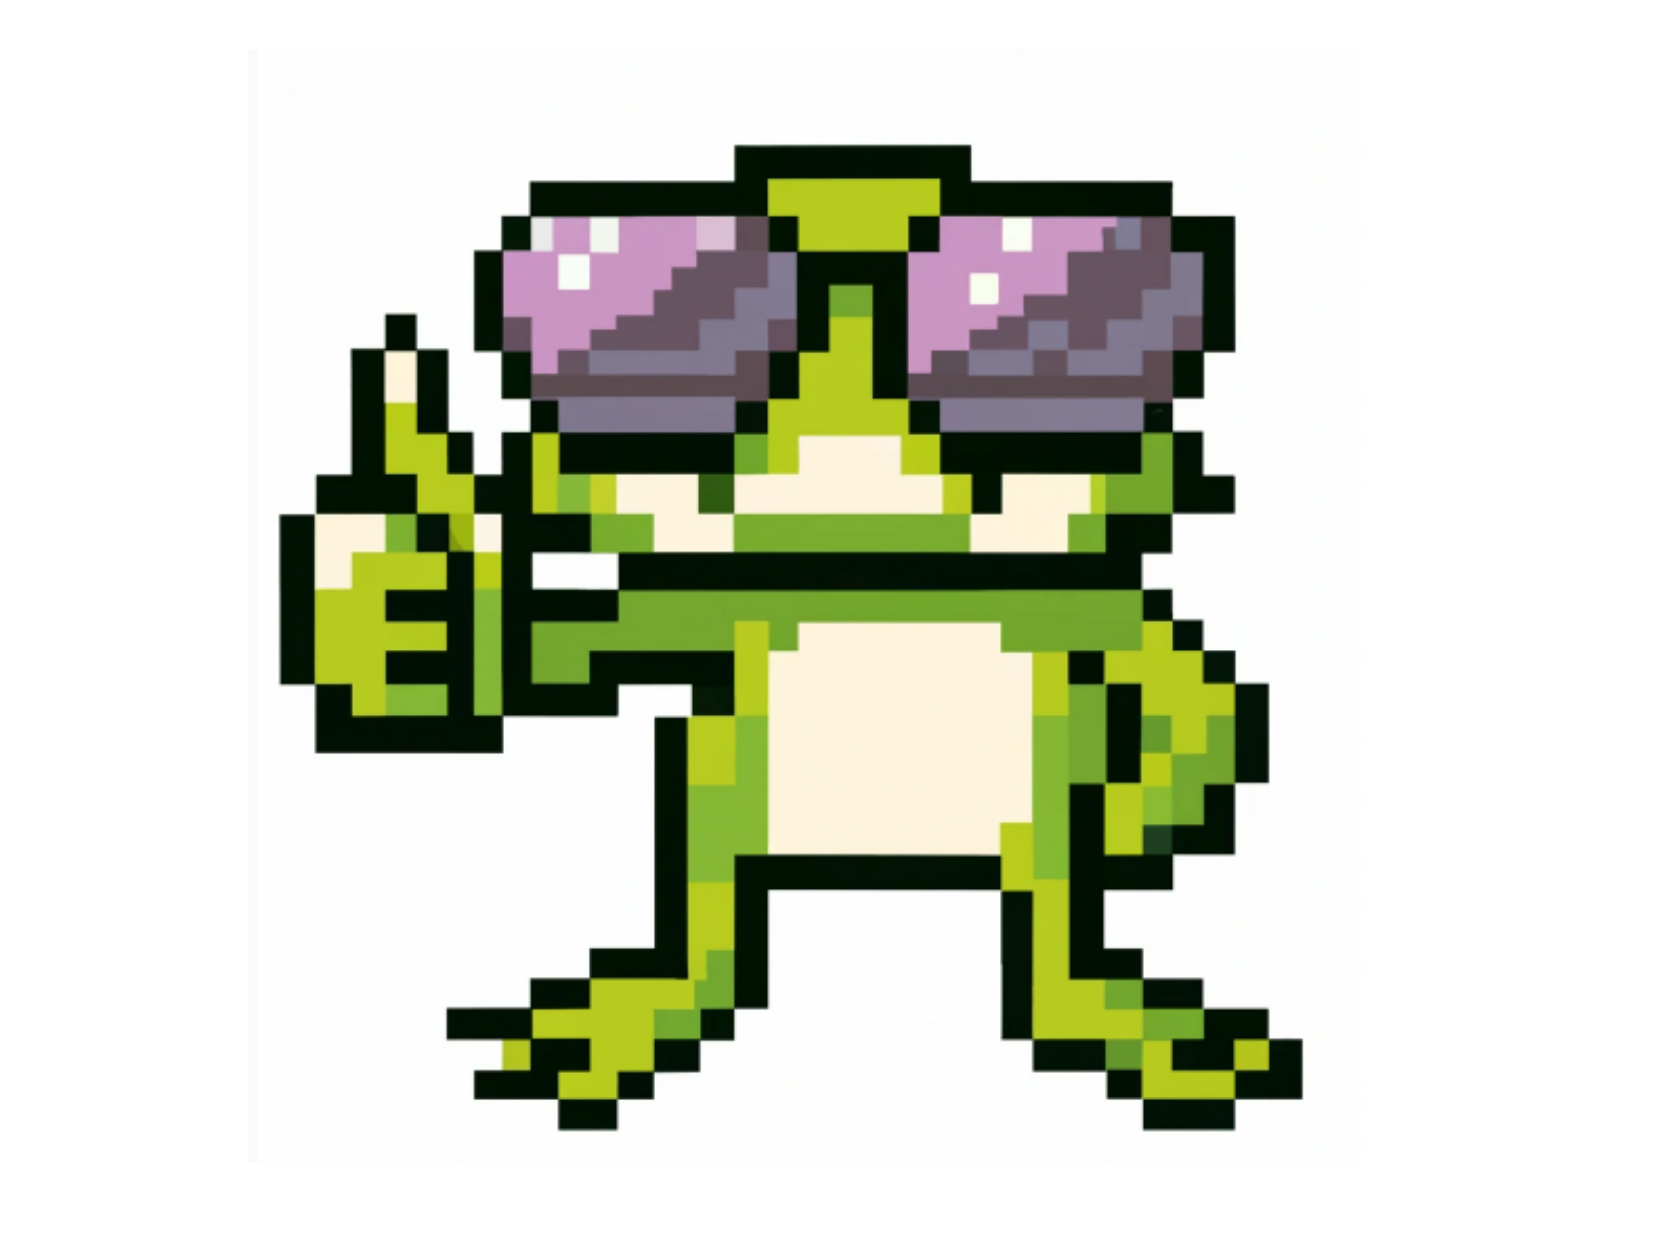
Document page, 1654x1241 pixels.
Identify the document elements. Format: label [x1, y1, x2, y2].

picture [248, 49, 1362, 1163]
